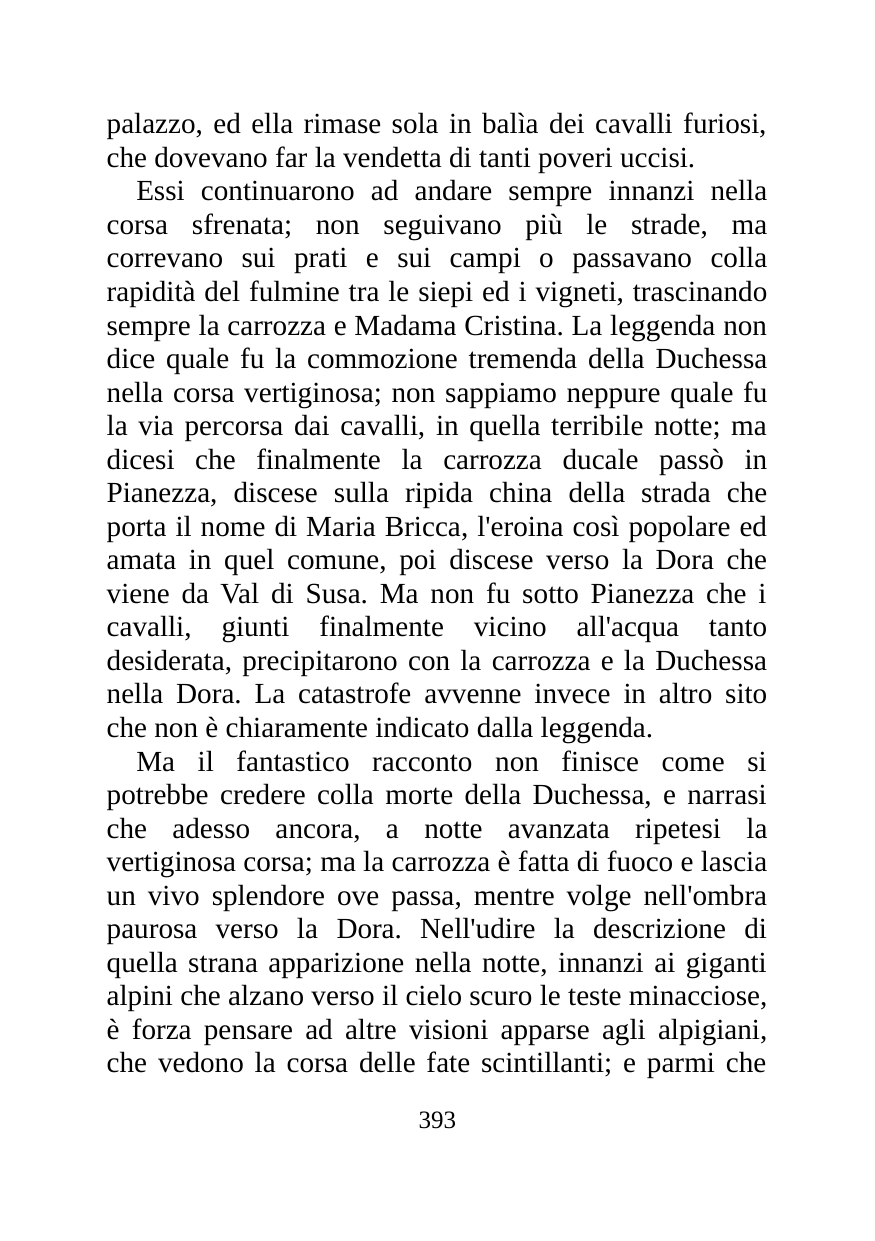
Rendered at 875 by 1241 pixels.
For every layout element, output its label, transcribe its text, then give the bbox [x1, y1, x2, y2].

text palazzo, ed ella rimase sola in balìa dei cavalli furiosi, che dovevano far la vendetta di tanti poveri uccisi. [106, 106, 768, 173]
text Ma il fantastico racconto non finisce come si potrebbe credere colla morte della Duchessa, e narrasi che adesso ancora, a notte avanzata ripetesi la vertiginosa corsa; ma la carrozza è fatta di fuoco e lascia un vivo splendore ove passa, mentre volge nell'ombra paurosa verso la Dora. Nell'udire la descrizione di quella strana apparizione nella notte, innanzi ai giganti alpini che alzano verso il cielo scuro le teste minacciose, è forza pensare ad altre visioni apparse agli alpigiani, che vedono la corsa delle fate scintillanti; e parmi che [106, 744, 768, 1079]
text Essi continuarono ad andare sempre innanzi nella corsa sfrenata; non seguivano più le strade, ma correvano sui prati e sui campi o passavano colla rapidità del fulmine tra le siepi ed i vigneti, trascinando sempre la carrozza e Madama Cristina. La leggenda non dice quale fu la commozione tremenda della Duchessa nella corsa vertiginosa; non sappiamo neppure quale fu la via percorsa dai cavalli, in quella terribile notte; ma dicesi che finalmente la carrozza ducale passò in Pianezza, discese sulla ripida china della strada che porta il nome di Maria Bricca, l'eroina così popolare ed amata in quel comune, poi discese verso la Dora che viene da Val di Susa. Ma non fu sotto Pianezza che i cavalli, giunti finalmente vicino all'acqua tanto desiderata, precipitarono con la carrozza e la Duchessa nella Dora. La catastrofe avvenne invece in altro sito che non è chiaramente indicato dalla leggenda. [106, 173, 768, 744]
